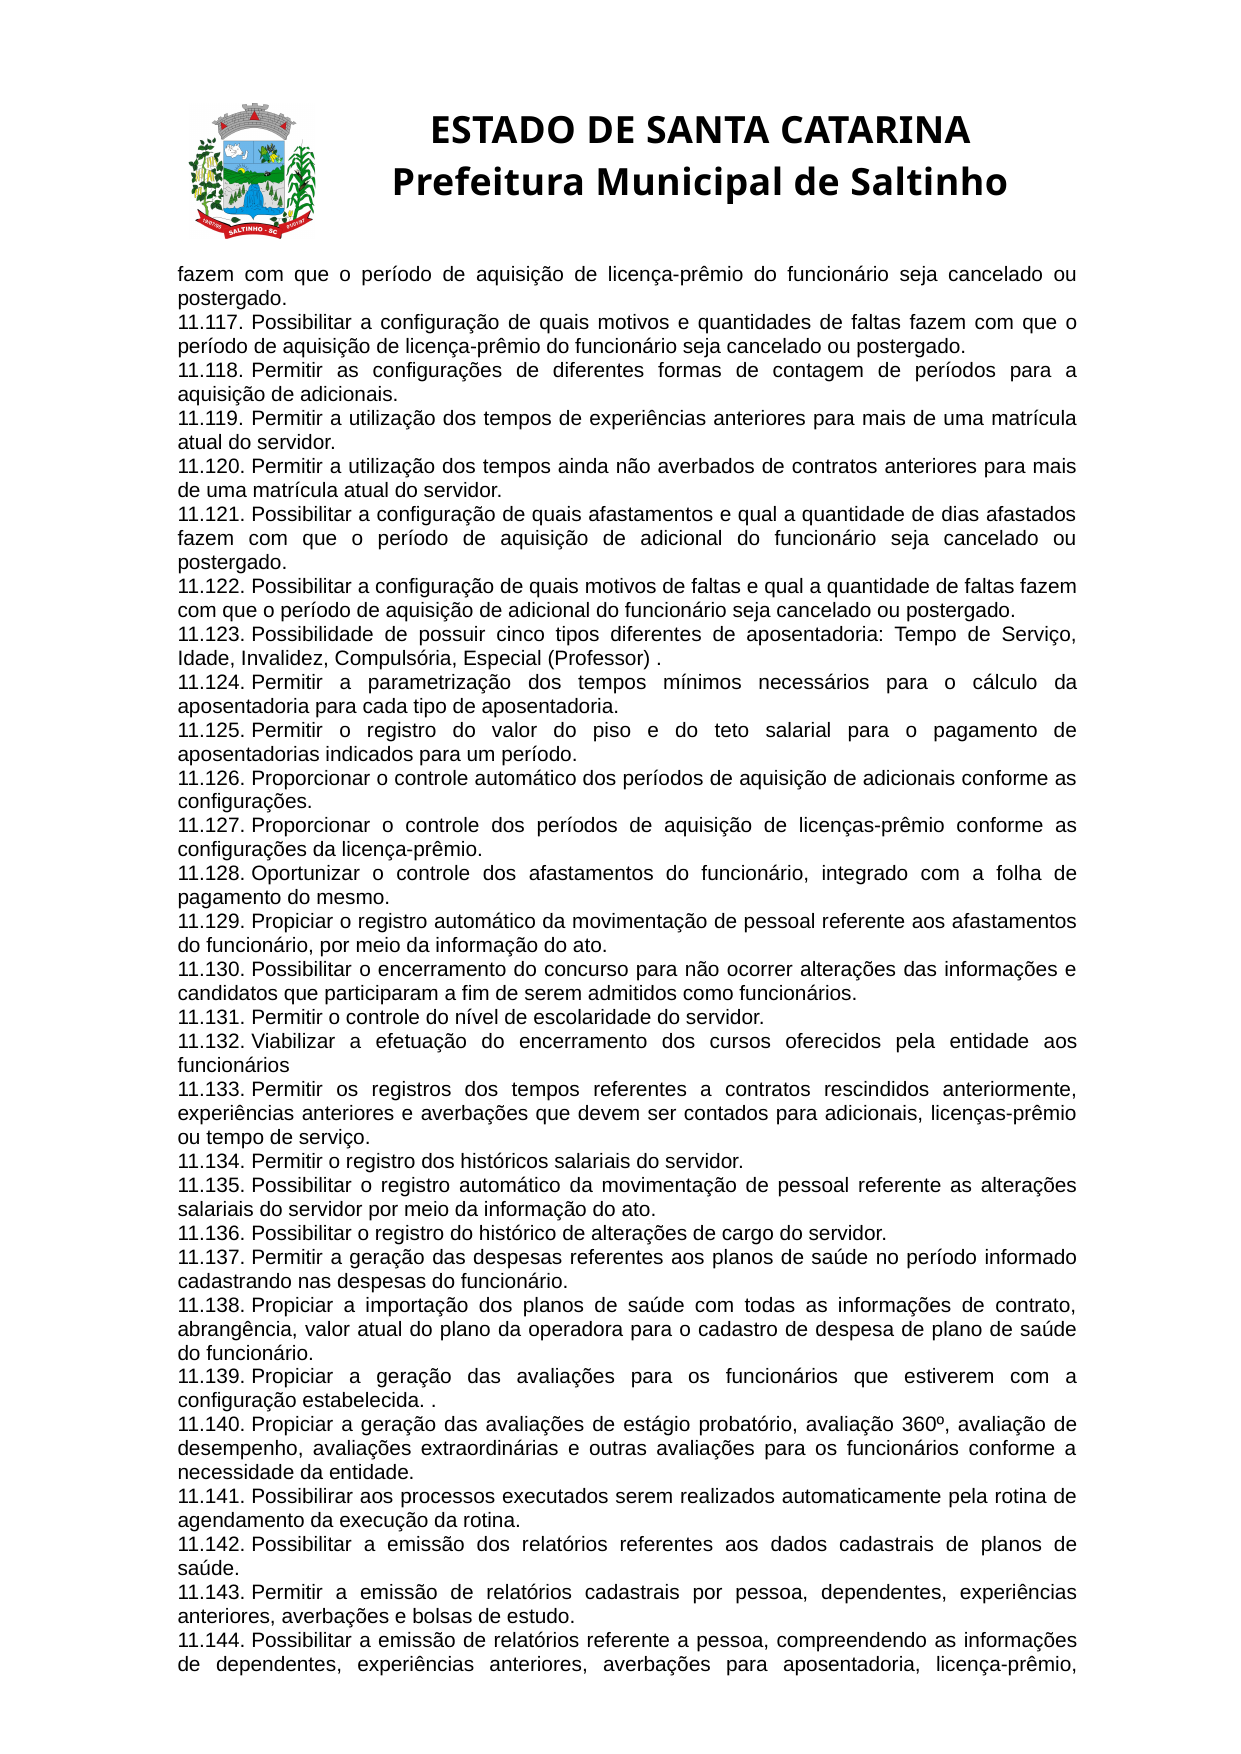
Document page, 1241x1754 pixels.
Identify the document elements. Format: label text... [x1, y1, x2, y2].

list Oportunizar o controle dos afastamentos do funcionário, integrado com a folha de pagamento do mesmo. [177, 861, 1078, 909]
list Permitir a utilização dos tempos de experiências anteriores para mais de uma matrícula atual do servidor. [177, 406, 1078, 454]
list Permitir a geração das despesas referentes aos planos de saúde no período informado cadastrando nas despesas do funcionário. [177, 1244, 1078, 1292]
list Permitir a utilização dos tempos ainda não averbados de contratos anteriores para mais de uma matrícula atual do servidor. [177, 454, 1078, 502]
list Proporcionar o controle automático dos períodos de aquisição de adicionais conforme as configurações. [177, 765, 1078, 813]
list Possibilitar a configuração de quais motivos de faltas e qual a quantidade de faltas fazem com que o período de aquisição de adicional do funcionário seja cancelado ou postergado. [177, 574, 1078, 622]
list Possibilitar o registro do histórico de alterações de cargo do servidor. [177, 1221, 1078, 1244]
list Permitir o registro do valor do piso e do teto salarial para o pagamento de aposentadorias indicados para um período. [177, 717, 1078, 765]
list Permitir as configurações de diferentes formas de contagem de períodos para a aquisição de adicionais. [177, 358, 1078, 406]
list Permitir a parametrização dos tempos mínimos necessários para o cálculo da aposentadoria para cada tipo de aposentadoria. [177, 669, 1078, 717]
list Possibilirar aos processos executados serem realizados automaticamente pela rotina de agendamento da execução da rotina. [177, 1484, 1078, 1532]
list Possibilitar o encerramento do concurso para não ocorrer alterações das informações e candidatos que participaram a fim de serem admitidos como funcionários. [177, 957, 1078, 1005]
list Possibilitar o registro automático da movimentação de pessoal referente as alterações salariais do servidor por meio da informação do ato. [177, 1173, 1078, 1221]
list Proporcionar o controle dos períodos de aquisição de licenças-prêmio conforme as configurações da licença-prêmio. [177, 813, 1078, 861]
list Propiciar a geração das avaliações de estágio probatório, avaliação 360º, avaliação de desempenho, avaliações extraordinárias e outras avaliações para os funcionários conforme a necessidade da entidade. [177, 1412, 1078, 1484]
list Possibilitar a emissão dos relatórios referentes aos dados cadastrais de planos de saúde. [177, 1532, 1078, 1580]
list fazem com que o período de aquisição de licença-prêmio do funcionário seja cancelado ou postergado. [177, 262, 1078, 310]
list Possibilitar a emissão de relatórios referente a pessoa, compreendendo as informações de dependentes, experiências anteriores, averbações para aposentadoria, licença-prêmio, [177, 1628, 1078, 1676]
list Propiciar a importação dos planos de saúde com todas as informações de contrato, abrangência, valor atual do plano da operadora para o cadastro de despesa de plano de saúde do funcionário. [177, 1292, 1078, 1364]
list Permitir a emissão de relatórios cadastrais por pessoa, dependentes, experiências anteriores, averbações e bolsas de estudo. [177, 1580, 1078, 1628]
list Possibilitar a configuração de quais motivos e quantidades de faltas fazem com que o período de aquisição de licença-prêmio do funcionário seja cancelado ou postergado. [177, 310, 1078, 358]
list Possibilitar a configuração de quais afastamentos e qual a quantidade de dias afastados fazem com que o período de aquisição de adicional do funcionário seja cancelado ou postergado. [177, 502, 1078, 574]
list Permitir os registros dos tempos referentes a contratos rescindidos anteriormente, experiências anteriores e averbações que devem ser contados para adicionais, licenças-prêmio ou tempo de serviço. [177, 1077, 1078, 1149]
list Permitir o registro dos históricos salariais do servidor. [177, 1149, 1078, 1173]
list Propiciar a geração das avaliações para os funcionários que estiverem com a configuração estabelecida. . [177, 1364, 1078, 1412]
list Propiciar o registro automático da movimentação de pessoal referente aos afastamentos do funcionário, por meio da informação do ato. [177, 909, 1078, 957]
list Viabilizar a efetuação do encerramento dos cursos oferecidos pela entidade aos funcionários [177, 1029, 1078, 1077]
list Possibilidade de possuir cinco tipos diferentes de aposentadoria: Tempo de Serviço, Idade, Invalidez, Compulsória, Especial (Professor) . [177, 622, 1078, 669]
list Permitir o controle do nível de escolaridade do servidor. [177, 1005, 1078, 1029]
